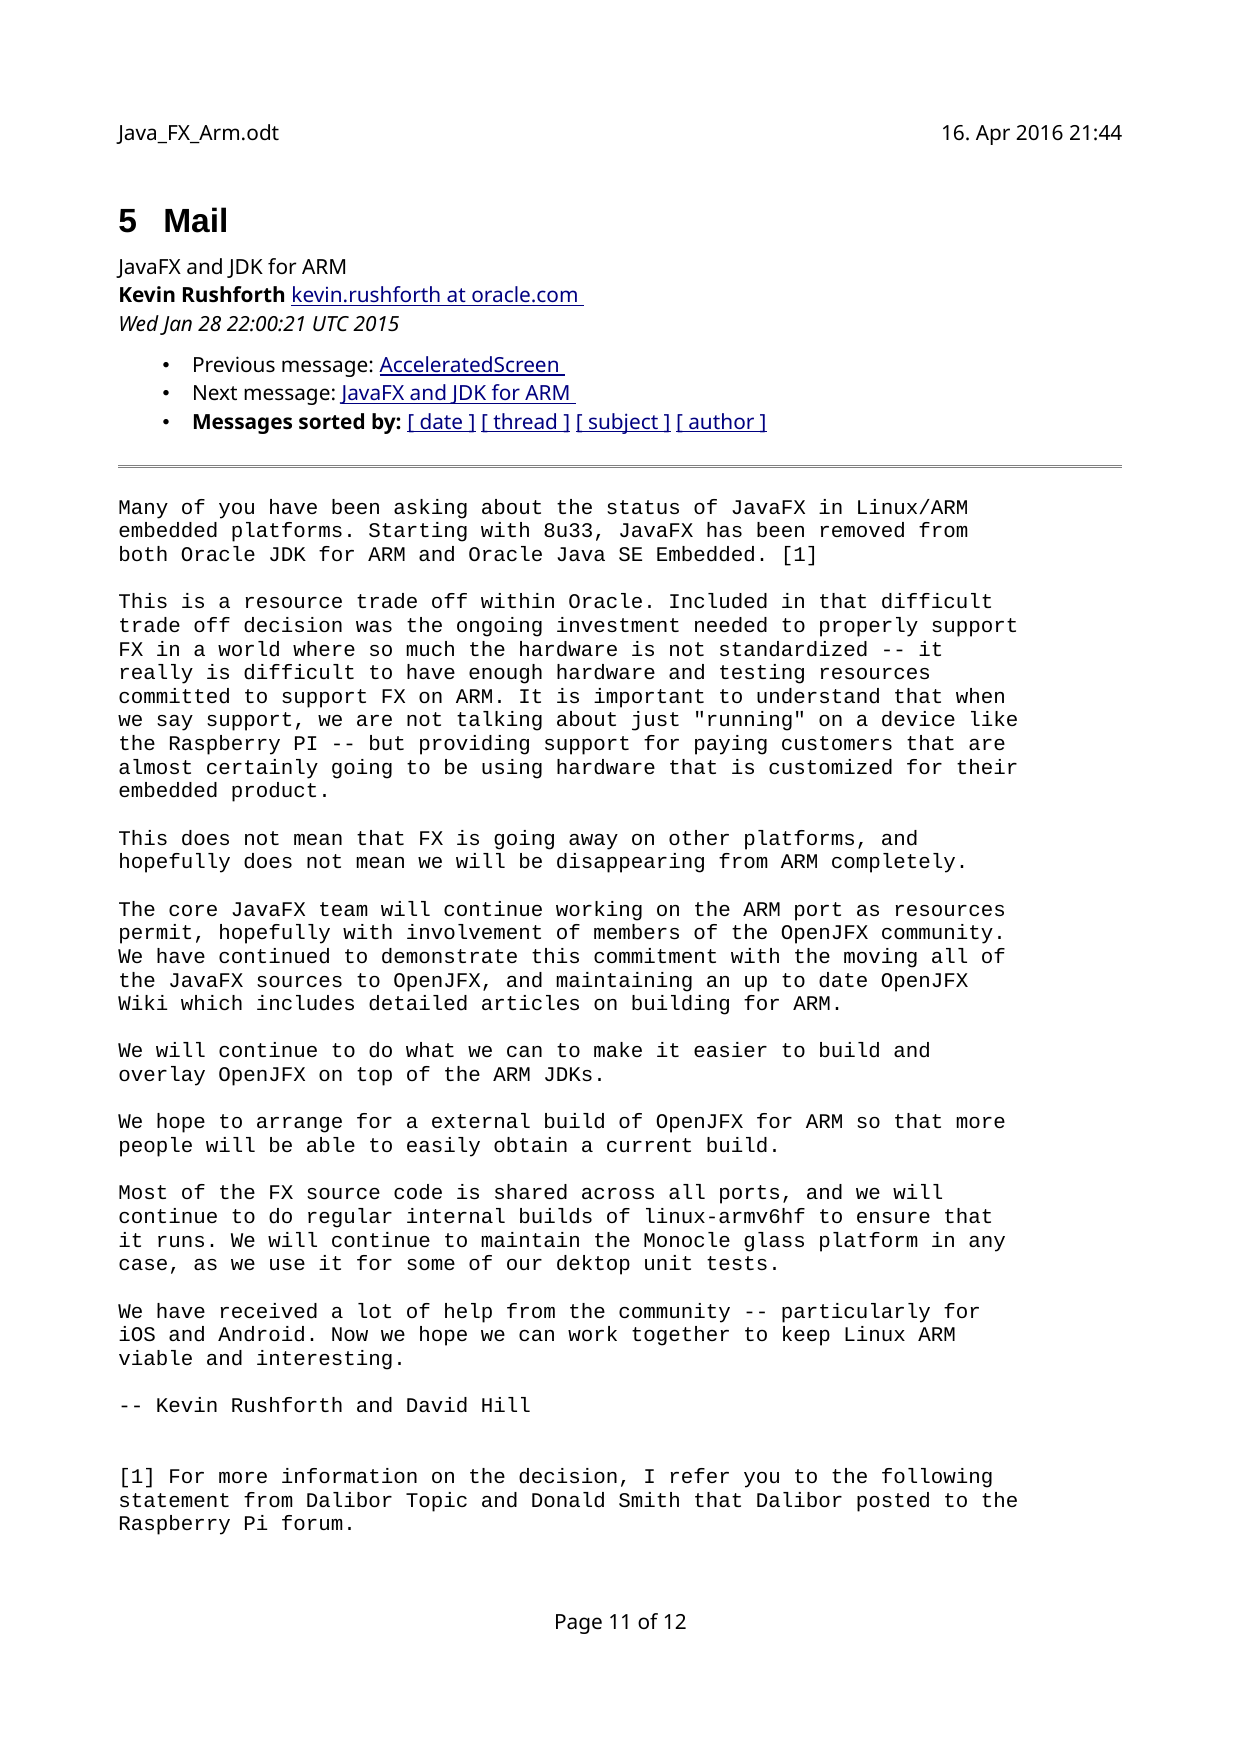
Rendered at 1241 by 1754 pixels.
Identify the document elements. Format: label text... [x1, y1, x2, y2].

text permit, hopefully with involvement of members of the OpenJFX community. [118, 922, 1122, 946]
text iOS and Android. Now we hope we can work together to keep Linux ARM [118, 1324, 1122, 1348]
text almost certainly going to be using hardware that is customized for their [118, 757, 1122, 780]
list Next message: JavaFX and JDK for ARM [162, 378, 1122, 407]
text We will continue to do what we can to make it easier to build and [118, 1041, 1122, 1064]
text case, as we use it for some of our dektop unit tests. [118, 1253, 1122, 1277]
text we say support, we are not talking about just "running" on a device like [118, 709, 1122, 733]
text JavaFX and JDK for ARM [118, 252, 1122, 281]
text Wiki which includes detailed articles on building for ARM. [118, 993, 1122, 1017]
text Kevin Rushforth kevin.rushforth at oracle.com Wed Jan 28 22:00:21 UTC 2015 [118, 281, 1122, 337]
text [1] For more information on the decision, I refer you to the following [118, 1466, 1122, 1490]
text continue to do regular internal builds of linux-armv6hf to ensure that [118, 1206, 1122, 1230]
text viable and interesting. [118, 1348, 1122, 1372]
text it runs. We will continue to maintain the Monocle glass platform in any [118, 1230, 1122, 1253]
text trade off decision was the ongoing investment needed to properly support [118, 615, 1122, 638]
text This is a resource trade off within Oracle. Included in that difficult [118, 591, 1122, 615]
text both Oracle JDK for ARM and Oracle Java SE Embedded. [1] [118, 544, 1122, 568]
text We have received a lot of help from the community -- particularly for [118, 1301, 1122, 1324]
list Previous message: AcceleratedScreen [162, 350, 1122, 378]
text Most of the FX source code is shared across all ports, and we will [118, 1182, 1122, 1206]
text statement from Dalibor Topic and Donald Smith that Dalibor posted to the [118, 1490, 1122, 1513]
text committed to support FX on ARM. It is important to understand that when [118, 686, 1122, 709]
text embedded product. [118, 780, 1122, 804]
text really is difficult to have enough hardware and testing resources [118, 662, 1122, 686]
text hopefully does not mean we will be disappearing from ARM completely. [118, 851, 1122, 875]
text people will be able to easily obtain a current build. [118, 1135, 1122, 1159]
text We hope to arrange for a external build of OpenJFX for ARM so that more [118, 1111, 1122, 1135]
text The core JavaFX team will continue working on the ARM port as resources [118, 899, 1122, 922]
text Many of you have been asking about the status of JavaFX in Linux/ARM [118, 497, 1122, 520]
list Messages sorted by: [ date ] [ thread ] [ subject ] [ author ] [162, 407, 1122, 435]
subtitle Mail [118, 201, 1122, 240]
text Raspberry Pi forum. [118, 1513, 1122, 1537]
text This does not mean that FX is going away on other platforms, and [118, 828, 1122, 851]
text FX in a world where so much the hardware is not standardized -- it [118, 638, 1122, 662]
text the JavaFX sources to OpenJFX, and maintaining an up to date OpenJFX [118, 969, 1122, 993]
text -- Kevin Rushforth and David Hill [118, 1395, 1122, 1419]
text overlay OpenJFX on top of the ARM JDKs. [118, 1064, 1122, 1088]
text the Raspberry PI -- but providing support for paying customers that are [118, 733, 1122, 757]
text We have continued to demonstrate this commitment with the moving all of [118, 946, 1122, 969]
text embedded platforms. Starting with 8u33, JavaFX has been removed from [118, 520, 1122, 544]
